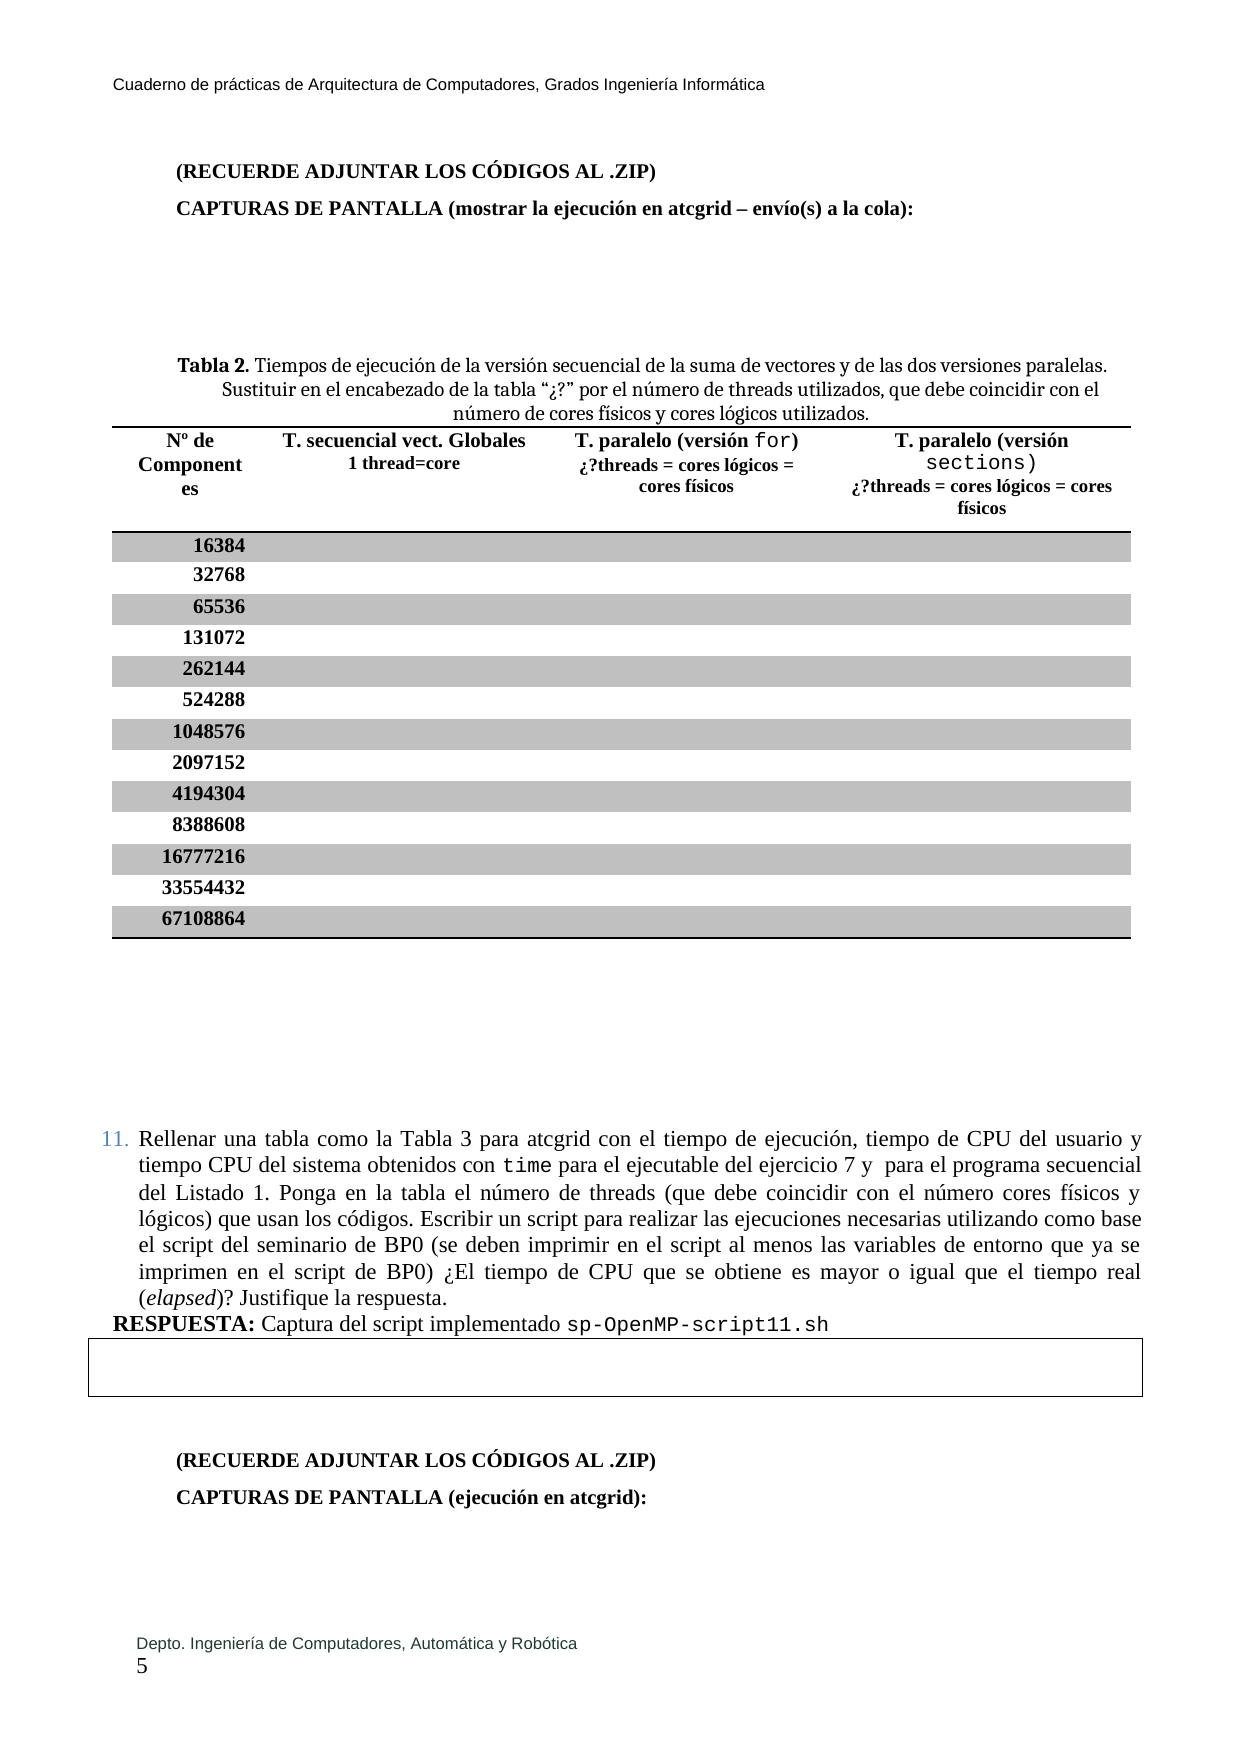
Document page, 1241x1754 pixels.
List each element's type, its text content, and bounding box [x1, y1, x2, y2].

table_cell 16384 [112, 533, 256, 562]
table_cell 262144 [112, 656, 256, 687]
table_cell 4194304 [112, 781, 256, 812]
table_cell [821, 533, 1131, 562]
table_cell [821, 656, 1131, 687]
table_cell [540, 687, 821, 718]
table_cell [540, 844, 821, 875]
text (RECUERDE ADJUNTAR LOS CÓDIGOS AL .ZIP) [176, 159, 1143, 183]
text CAPTURAS DE PANTALLA (ejecución en atcgrid): [176, 1485, 1143, 1509]
table_cell [821, 750, 1131, 781]
table_cell [540, 750, 821, 781]
table_cell [256, 687, 540, 718]
text RESPUESTA: Captura del script implementado sp-OpenMP-script11.sh [113, 1311, 1143, 1338]
table_cell 1048576 [112, 719, 256, 750]
table_cell [256, 562, 540, 593]
table_cell [256, 812, 540, 843]
table_cell [821, 594, 1131, 625]
table_header T. paralelo (versión for) ¿?threads = cores lógicos = cores físicos [540, 428, 821, 531]
table_cell [540, 875, 821, 906]
list Rellenar una tabla como la Tabla 3 para atcgrid con el tiempo de ejecución, tiempo de CPU del usuario y tiempo CPU del sistema obtenidos con time para el ejecutable del ejercicio 7 y para el programa secuencial del Listado 1. Ponga en la tabla el número de threads (que debe coincidir con el número cores físicos y lógicos) que usan los códigos. Escribir un script para realizar las ejecuciones necesarias utilizando como base el script del seminario de BP0 (se deben imprimir en el script al menos las variables de entorno que ya se imprimen en el script de BP0) ¿El tiempo de CPU que se obtiene es mayor o igual que el tiempo real (elapsed)? Justifique la respuesta. [101, 1125, 1143, 1311]
table_cell 131072 [112, 625, 256, 656]
text CAPTURAS DE PANTALLA (mostrar la ejecución en atcgrid – envío(s) a la cola): [176, 196, 1143, 220]
table_header T. paralelo (versión sections) ¿?threads = cores lógicos = cores físicos [821, 428, 1131, 531]
table_cell [256, 906, 540, 937]
table_cell [256, 844, 540, 875]
table_cell [821, 812, 1131, 843]
table_cell [540, 594, 821, 625]
table_header Tabla 2. Tiempos de ejecución de la versión secuencial de la suma de vectores y de las dos versiones paralelas. Sustituir en el encabezado de la tabla “¿?” por el número de threads utilizados, que debe coincidir con el número de cores físicos y cores lógicos utilizados. [101, 329, 1132, 426]
table_cell [101, 426, 1132, 939]
table_cell 16777216 [112, 844, 256, 875]
table_cell 33554432 [112, 875, 256, 906]
table_cell 8388608 [112, 812, 256, 843]
table_cell 65536 [112, 594, 256, 625]
table_cell [540, 533, 821, 562]
table_cell 2097152 [112, 750, 256, 781]
table_cell [256, 875, 540, 906]
table_header T. secuencial vect. Globales 1 thread=core [256, 428, 540, 531]
table_cell [540, 781, 821, 812]
table_cell [256, 781, 540, 812]
table_cell [821, 687, 1131, 718]
table_cell 524288 [112, 687, 256, 718]
table_cell 32768 [112, 562, 256, 593]
table_header Nº de Componentes [112, 428, 256, 531]
table_cell [256, 533, 540, 562]
table_cell 67108864 [112, 906, 256, 937]
table_cell [821, 844, 1131, 875]
table_cell [256, 719, 540, 750]
table_cell [540, 625, 821, 656]
table_cell [256, 594, 540, 625]
table_cell [821, 875, 1131, 906]
table_cell [821, 781, 1131, 812]
table_cell [540, 906, 821, 937]
table_cell [821, 625, 1131, 656]
table_cell [821, 906, 1131, 937]
text (RECUERDE ADJUNTAR LOS CÓDIGOS AL .ZIP) [176, 1448, 1143, 1472]
table_cell [821, 719, 1131, 750]
table_header [89, 1339, 1142, 1396]
table_cell [540, 812, 821, 843]
table_cell [540, 719, 821, 750]
table_cell [540, 656, 821, 687]
table_cell [540, 562, 821, 593]
table_cell [256, 750, 540, 781]
table_cell [256, 625, 540, 656]
table_cell [821, 562, 1131, 593]
table_cell [256, 656, 540, 687]
